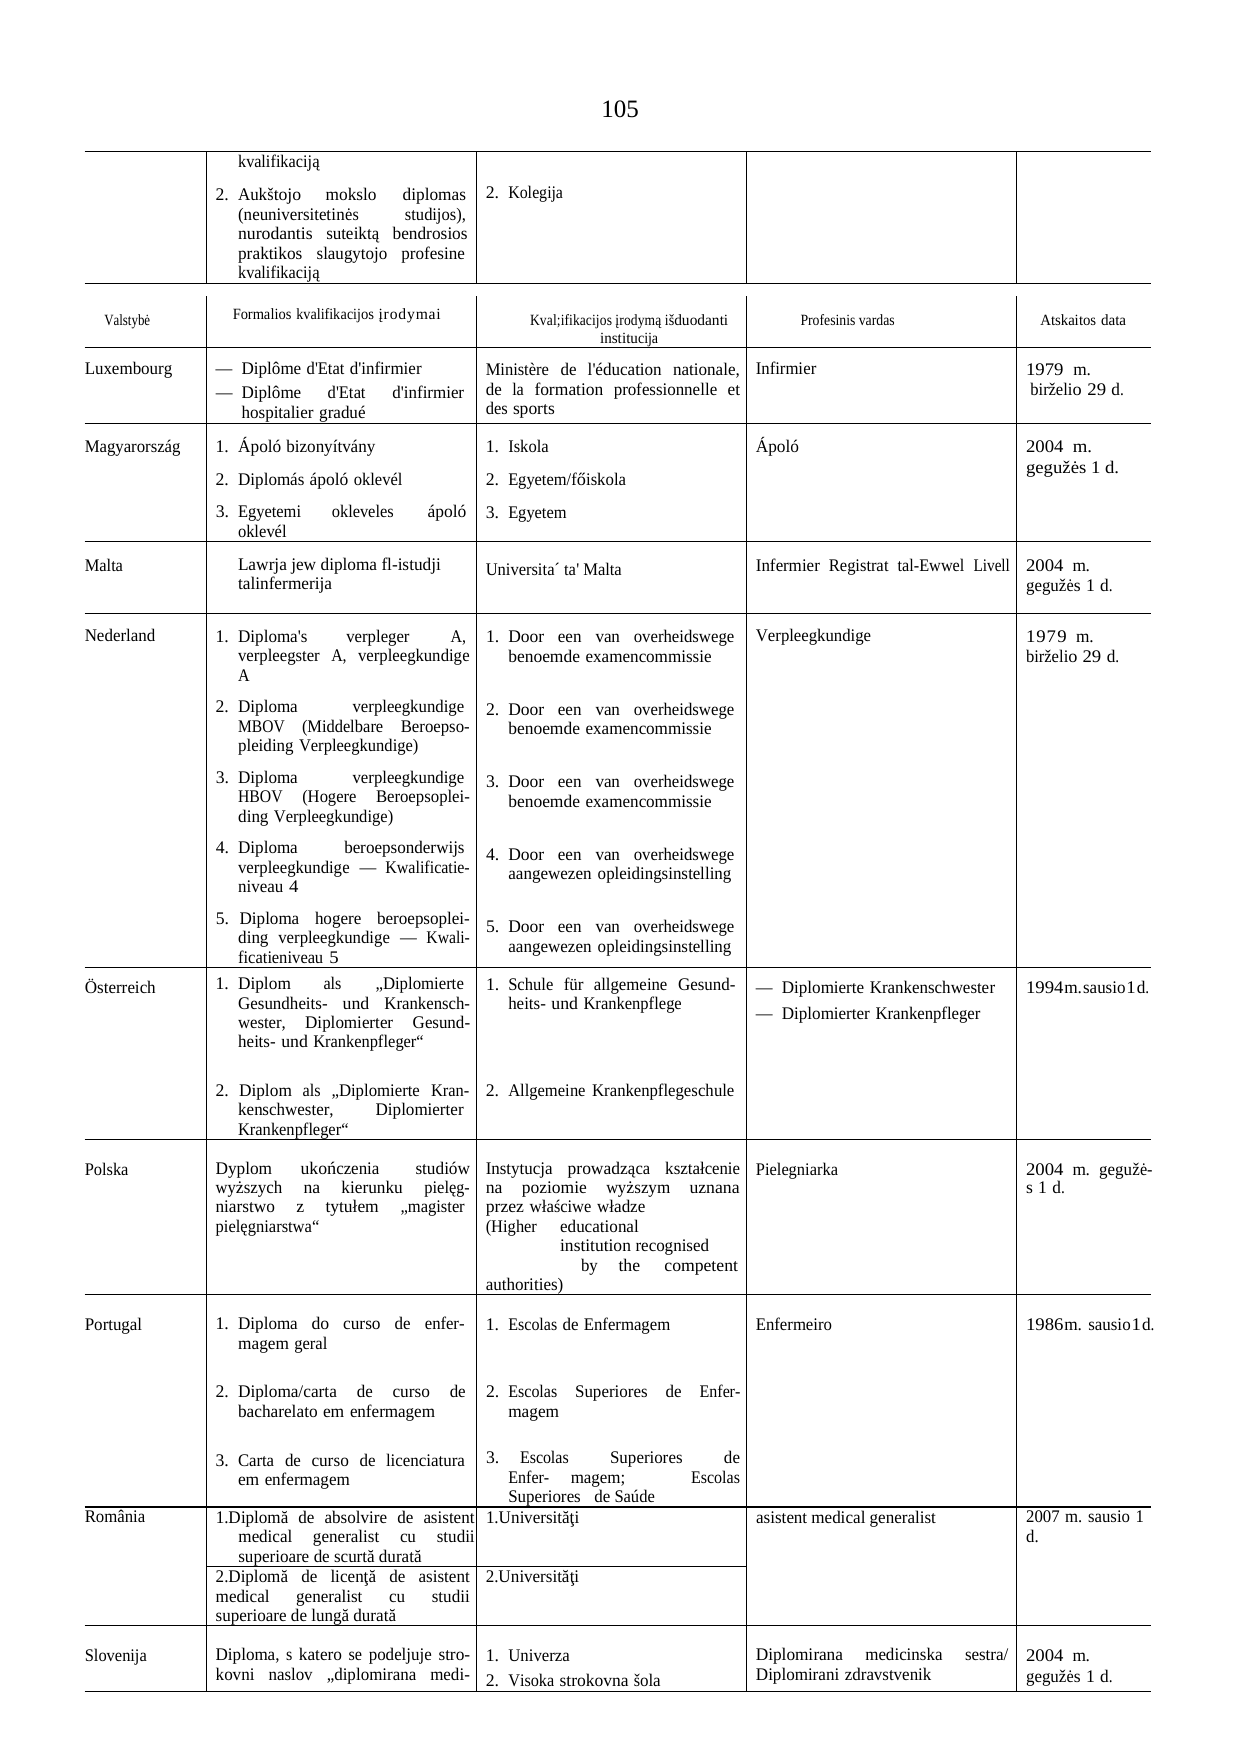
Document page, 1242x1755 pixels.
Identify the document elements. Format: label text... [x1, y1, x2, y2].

table_cell Kval;ifikacijos įrodymą išduodanti institucija [477, 296, 746, 347]
table_cell 1. Diploma's verpleger A, verpleegster A, verpleegkundige A 2. Diploma verpleegkundige MBOV (Middelbare Beroepso- pleiding Verpleegkundige) 3. Diploma verpleegkundige HBOV (Hogere Beroepsoplei- ding Verpleegkundige) 4. Diploma beroepsonderwijs verpleegkundige — Kwalificatie- niveau 4 5. Diploma hogere beroepsoplei- ding verpleegkundige — Kwali- ficatieniveau 5 [207, 614, 476, 967]
table_cell 2. Kolegija [477, 152, 746, 283]
table_cell Infermier Registrat tal-Ewwel Livell [747, 542, 1016, 613]
table_cell [85, 284, 207, 296]
table_cell Magyarország [85, 424, 206, 541]
table_cell asistent medical generalist [747, 1508, 1016, 1625]
table_header 1994m.sausio1d. [1017, 968, 1151, 1139]
table_cell Luxembourg [85, 348, 206, 422]
table_cell [747, 152, 1016, 283]
table_cell 1. Ápoló bizonyítvány 2. Diplomás ápoló oklevél 3. Egyetemi okleveles ápoló oklevél [207, 424, 476, 541]
table_cell 2004 m. gegužės 1 d. [1017, 1626, 1151, 1691]
table_cell Enfermeiro [747, 1295, 1016, 1506]
table_cell [1017, 284, 1151, 296]
table_cell Verpleegkundige [747, 614, 1016, 967]
table_cell Malta [85, 542, 206, 613]
table_cell Pielegniarka [747, 1140, 1016, 1294]
table_cell 2004 m. gegužės 1 d. [1017, 424, 1151, 541]
table_cell Ministère de l'éducation nationale, de la formation professionnelle et des sports [477, 348, 746, 422]
table_cell Universita´ ta' Malta [477, 542, 746, 613]
table_cell [85, 152, 206, 283]
table_header — Diplomierte Krankenschwester — Diplomierter Krankenpfleger [747, 968, 1016, 1139]
table_cell 1. Iskola 2. Egyetem/főiskola 3. Egyetem [477, 424, 746, 541]
table_cell 1. Diploma do curso de enfer- magem geral 2. Diploma/carta de curso de bacharelato em enfermagem 3. Carta de curso de licenciatura em enfermagem [207, 1295, 476, 1506]
table_cell Slovenija [85, 1626, 206, 1691]
table_cell Lawrja jew diploma fl-istudji talinfermerija [207, 542, 476, 613]
table_cell [207, 284, 477, 296]
table_cell [747, 284, 1017, 296]
table_cell 2004 m. gegužės 1 d. [1017, 542, 1151, 613]
table_cell kvalifikaciją 2. Aukštojo mokslo diplomas (neuniversitetinės studijos), nurodantis suteiktą bendrosios praktikos slaugytojo profesine kvalifikaciją [207, 152, 476, 283]
table_cell 1. Door een van overheidswege benoemde examencommissie 2. Door een van overheidswege benoemde examencommissie 3. Door een van overheidswege benoemde examencommissie 4. Door een van overheidswege aangewezen opleidingsinstelling 5. Door een van overheidswege aangewezen opleidingsinstelling [477, 614, 746, 967]
table_cell Infirmier [747, 348, 1016, 422]
table_cell Nederland [85, 614, 206, 967]
table_cell 2.Diplomă de licenţă de asistent medical generalist cu studii superioare de lungă durată [207, 1567, 476, 1625]
table_cell 1.Diplomă de absolvire de asistent medical generalist cu studii superioare de scurtă durată [207, 1508, 476, 1566]
table_cell 1.Universităţi [477, 1508, 746, 1566]
table_cell Dyplom ukończenia studiów wyższych na kierunku pielęg- niarstwo z tytułem „magister pielęgniarstwa“ [207, 1140, 476, 1294]
table_cell 1979 m. birželio 29 d. [1017, 348, 1151, 422]
table_cell Profesinis vardas [747, 296, 1016, 347]
table_cell 2007 m. sausio 1 d. [1017, 1508, 1151, 1625]
table_cell Valstybė [85, 296, 206, 347]
table_cell 1. Escolas de Enfermagem 2. Escolas Superiores de Enfer- magem 3. Escolas Superiores de Enfer- magem; Escolas Superiores de Saúde [477, 1295, 746, 1506]
table_cell 2.Universităţi [477, 1567, 746, 1625]
table_cell 1. Univerza 2. Visoka strokovna šola [477, 1626, 746, 1691]
table_cell Ápoló [747, 424, 1016, 541]
table_cell Portugal [85, 1295, 206, 1506]
table_header Österreich [85, 968, 206, 1139]
table_cell România [85, 1508, 206, 1625]
table_cell — Diplôme d'Etat d'infirmier — Diplôme d'Etat d'infirmier hospitalier gradué [207, 348, 476, 422]
table_cell 1986m. sausio1d. [1017, 1295, 1151, 1506]
table_header 1. Schule für allgemeine Gesund- heits- und Krankenpflege 2. Allgemeine Krankenpflegeschule [477, 968, 746, 1139]
table_cell [477, 284, 747, 296]
table_header 1. Diplom als „Diplomierte Gesundheits- und Krankensch- wester, Diplomierter Gesund- heits- und Krankenpfleger“ 2. Diplom als „Diplomierte Kran- kenschwester, Diplomierter Krankenpfleger“ [207, 968, 476, 1139]
table_cell Polska [85, 1140, 206, 1294]
table_cell Instytucja prowadząca kształcenie na poziomie wyższym uznana przez właściwe władze (Higher educational institution recognised by the competent authorities) [477, 1140, 746, 1294]
table_cell [1017, 152, 1151, 283]
table_cell Atskaitos data [1017, 296, 1151, 347]
table_cell 1979 m. birželio 29 d. [1017, 614, 1151, 967]
table_cell Diploma, s katero se podeljuje stro- kovni naslov „diplomirana medi- [207, 1626, 476, 1691]
table_cell 2004 m. gegužė- s 1 d. [1017, 1140, 1151, 1294]
table_cell Diplomirana medicinska sestra/ Diplomirani zdravstvenik [747, 1626, 1016, 1691]
table_cell Formalios kvalifikacijos įrodymai [207, 296, 476, 347]
